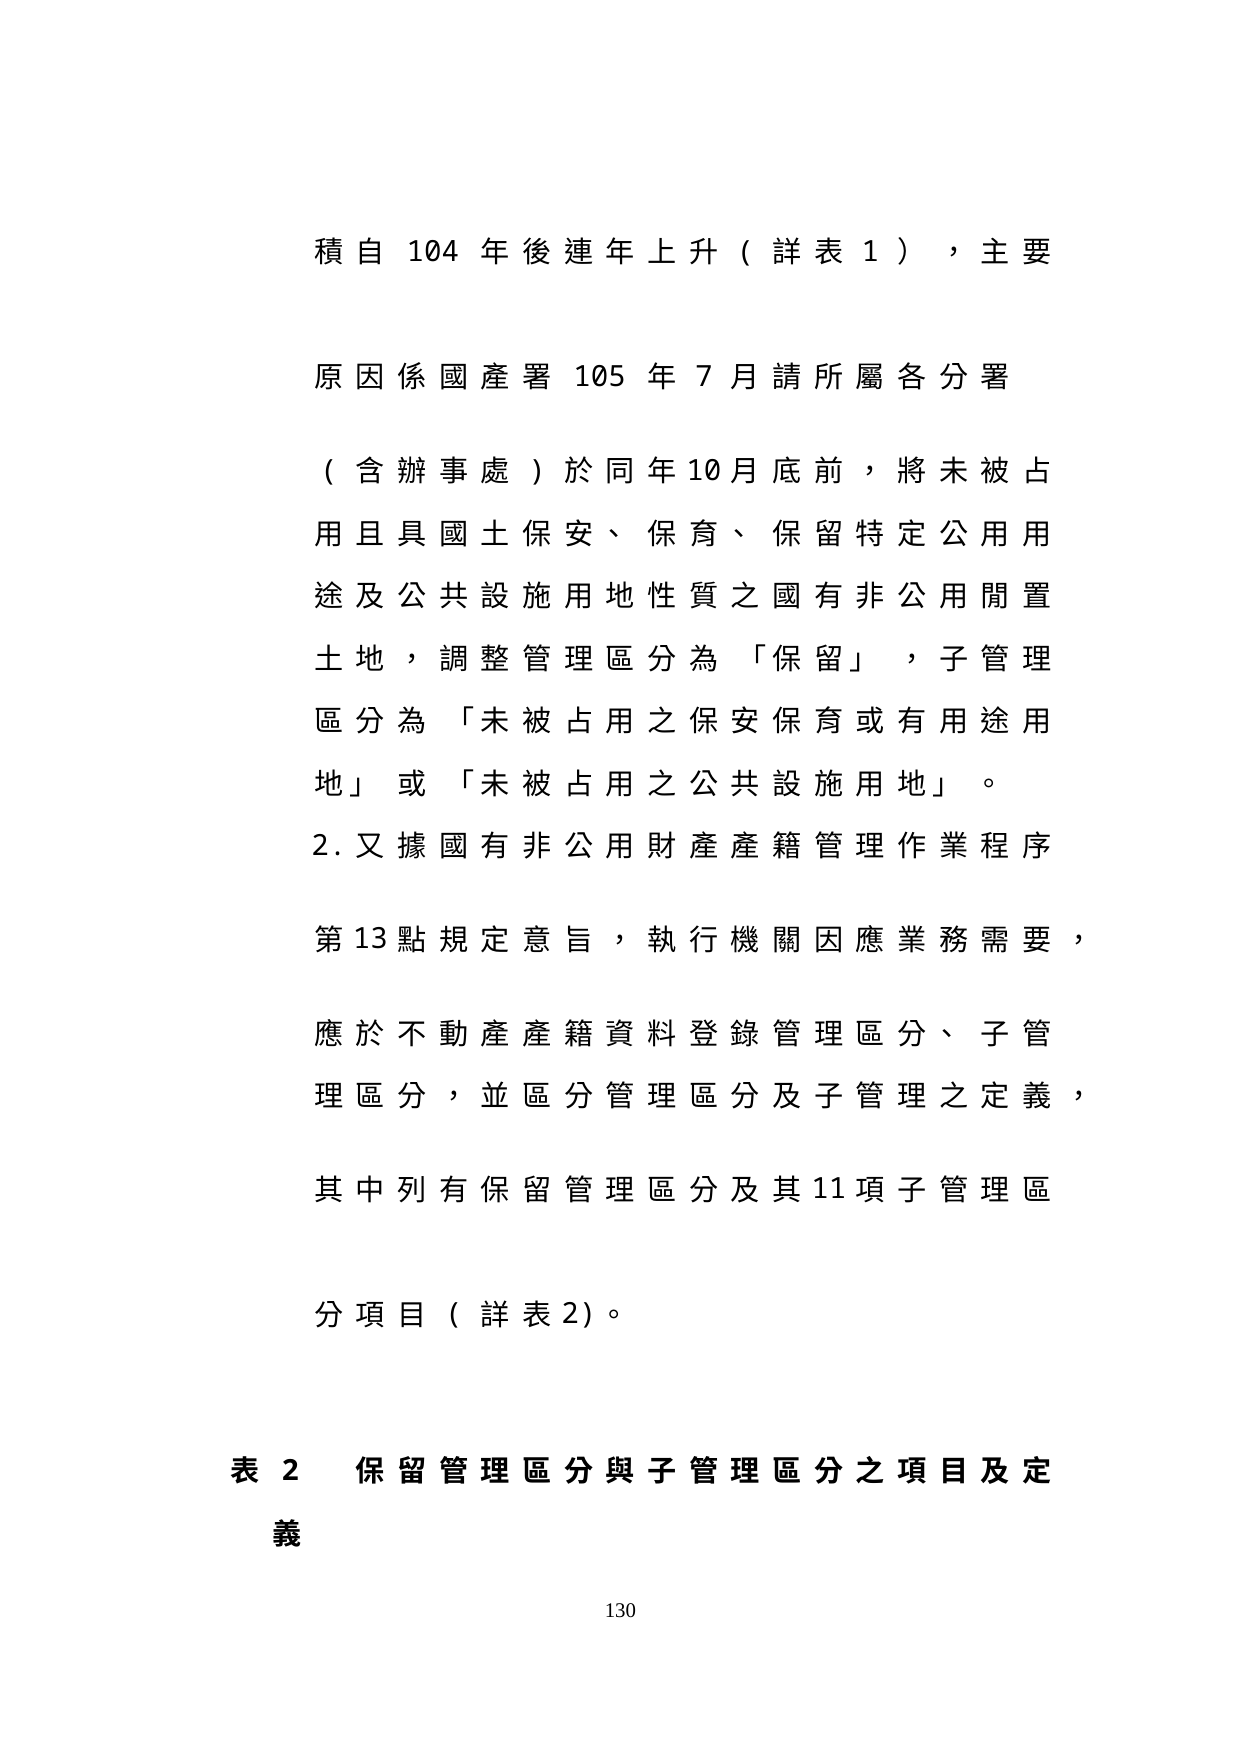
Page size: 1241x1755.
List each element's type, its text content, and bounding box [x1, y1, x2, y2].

text 表2 保留管理區分與子管理區分之項目及定義 [183, 1427, 1058, 1552]
text 2.又據國有非公用財產產籍管理作業程序第13點規定意旨，執行機關因應業務需要，應於不動產產籍資料登錄管理區分、子管理區分，並區分管理區分及子管理之定義，其中列有保留管理區分及其11項子管理區分項目(詳表2)。 [271, 802, 1058, 1365]
text 積自104年後連年上升(詳表1），主要原因係國產署105年7月請所屬各分署(含辦事處)於同年10月底前，將未被占用且具國土保安、保育、保留特定公用用途及公共設施用地性質之國有非公用閒置土地，調整管理區分為「保留」，子管理區分為「未被占用之保安保育或有用途用地」或「未被占用之公共設施用地」。 [271, 177, 1058, 802]
